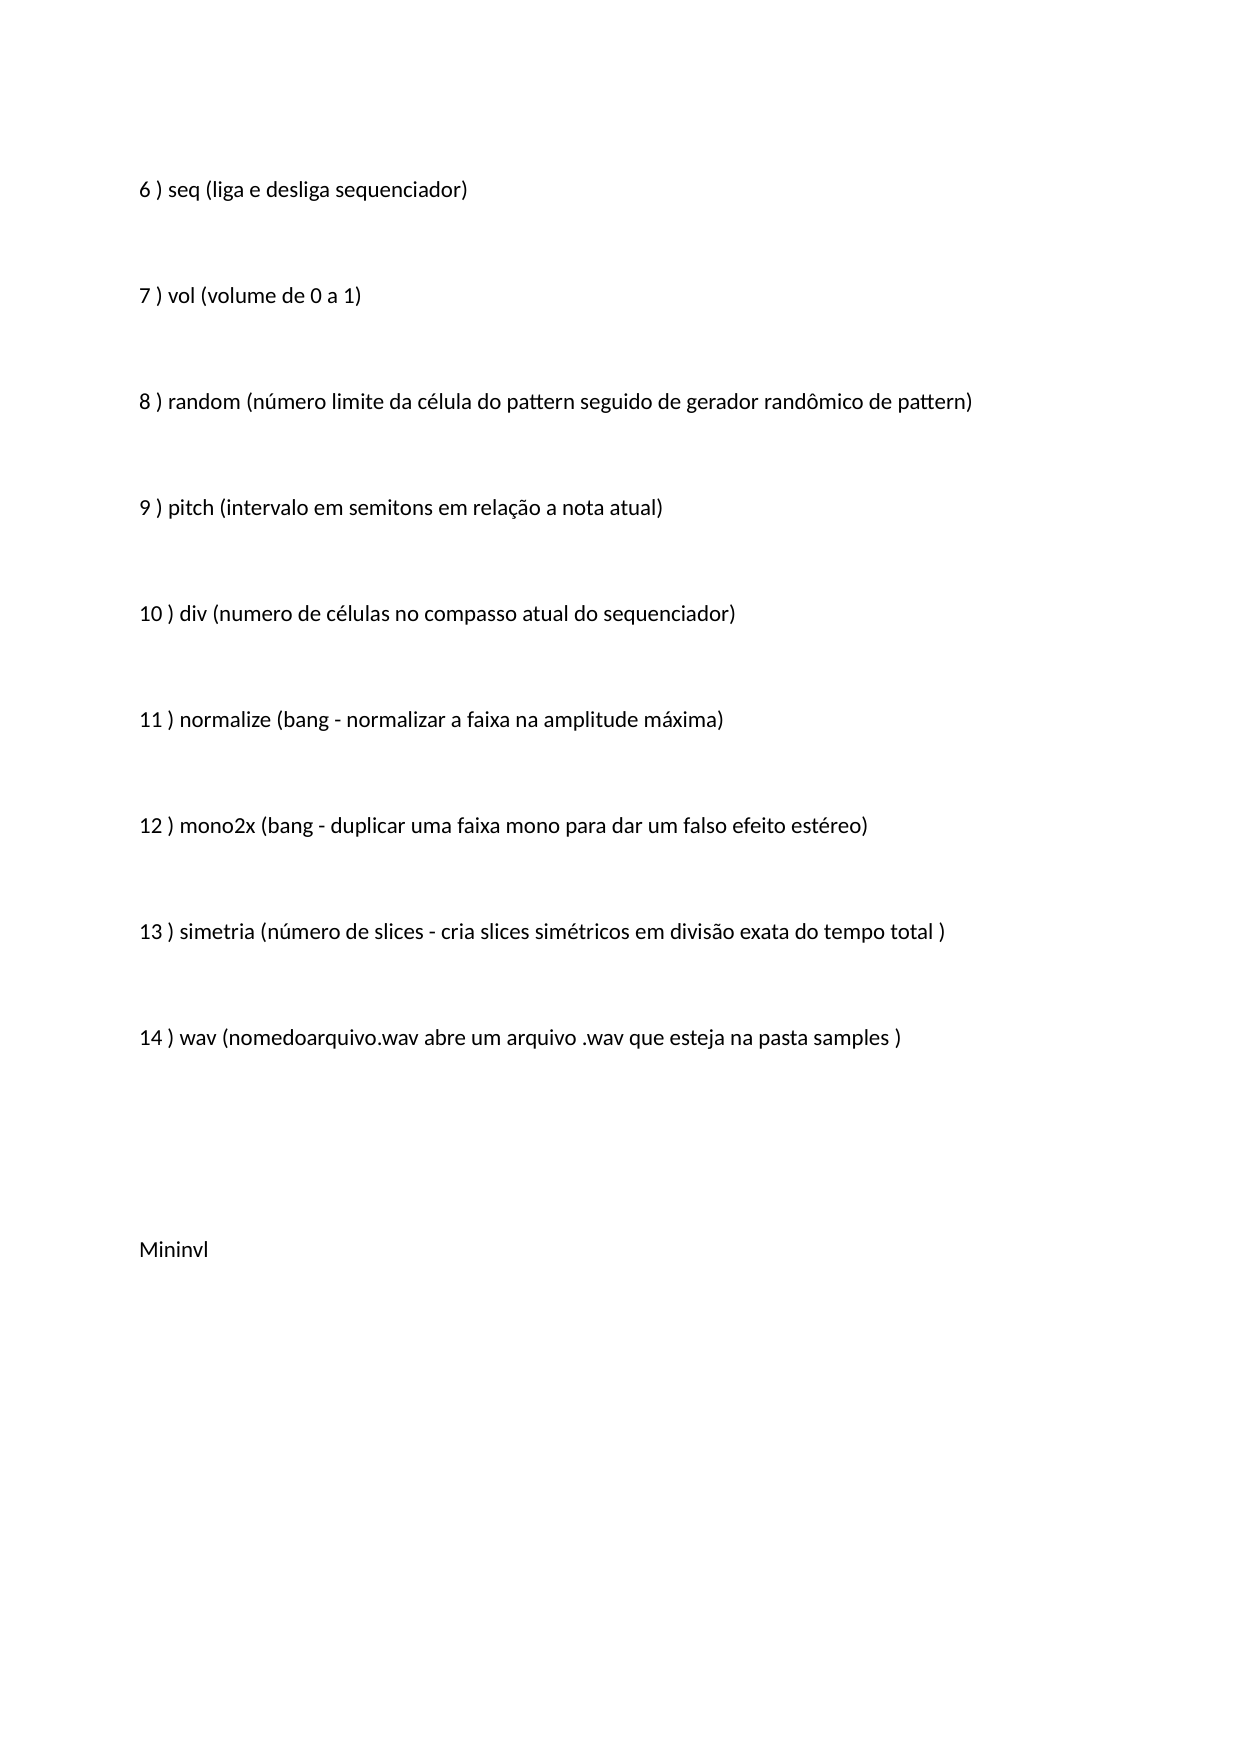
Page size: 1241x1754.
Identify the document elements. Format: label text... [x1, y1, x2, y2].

text 10 ) div (numero de células no compasso atual do sequenciador) [139, 599, 1101, 627]
text 13 ) simetria (número de slices - cria slices simétricos em divisão exata do tempo total ) [139, 917, 1101, 945]
text 14 ) wav (nomedoarquivo.wav abre um arquivo .wav que esteja na pasta samples ) [139, 1023, 1101, 1051]
text 11 ) normalize (bang - normalizar a faixa na amplitude máxima) [139, 705, 1101, 733]
text 8 ) random (número limite da célula do pattern seguido de gerador randômico de pattern) [139, 387, 1101, 415]
text 12 ) mono2x (bang - duplicar uma faixa mono para dar um falso efeito estéreo) [139, 811, 1101, 839]
text 7 ) vol (volume de 0 a 1) [139, 281, 1101, 309]
text Mininvl [139, 1235, 1101, 1263]
text 6 ) seq (liga e desliga sequenciador) [139, 175, 1101, 203]
text 9 ) pitch (intervalo em semitons em relação a nota atual) [139, 493, 1101, 521]
